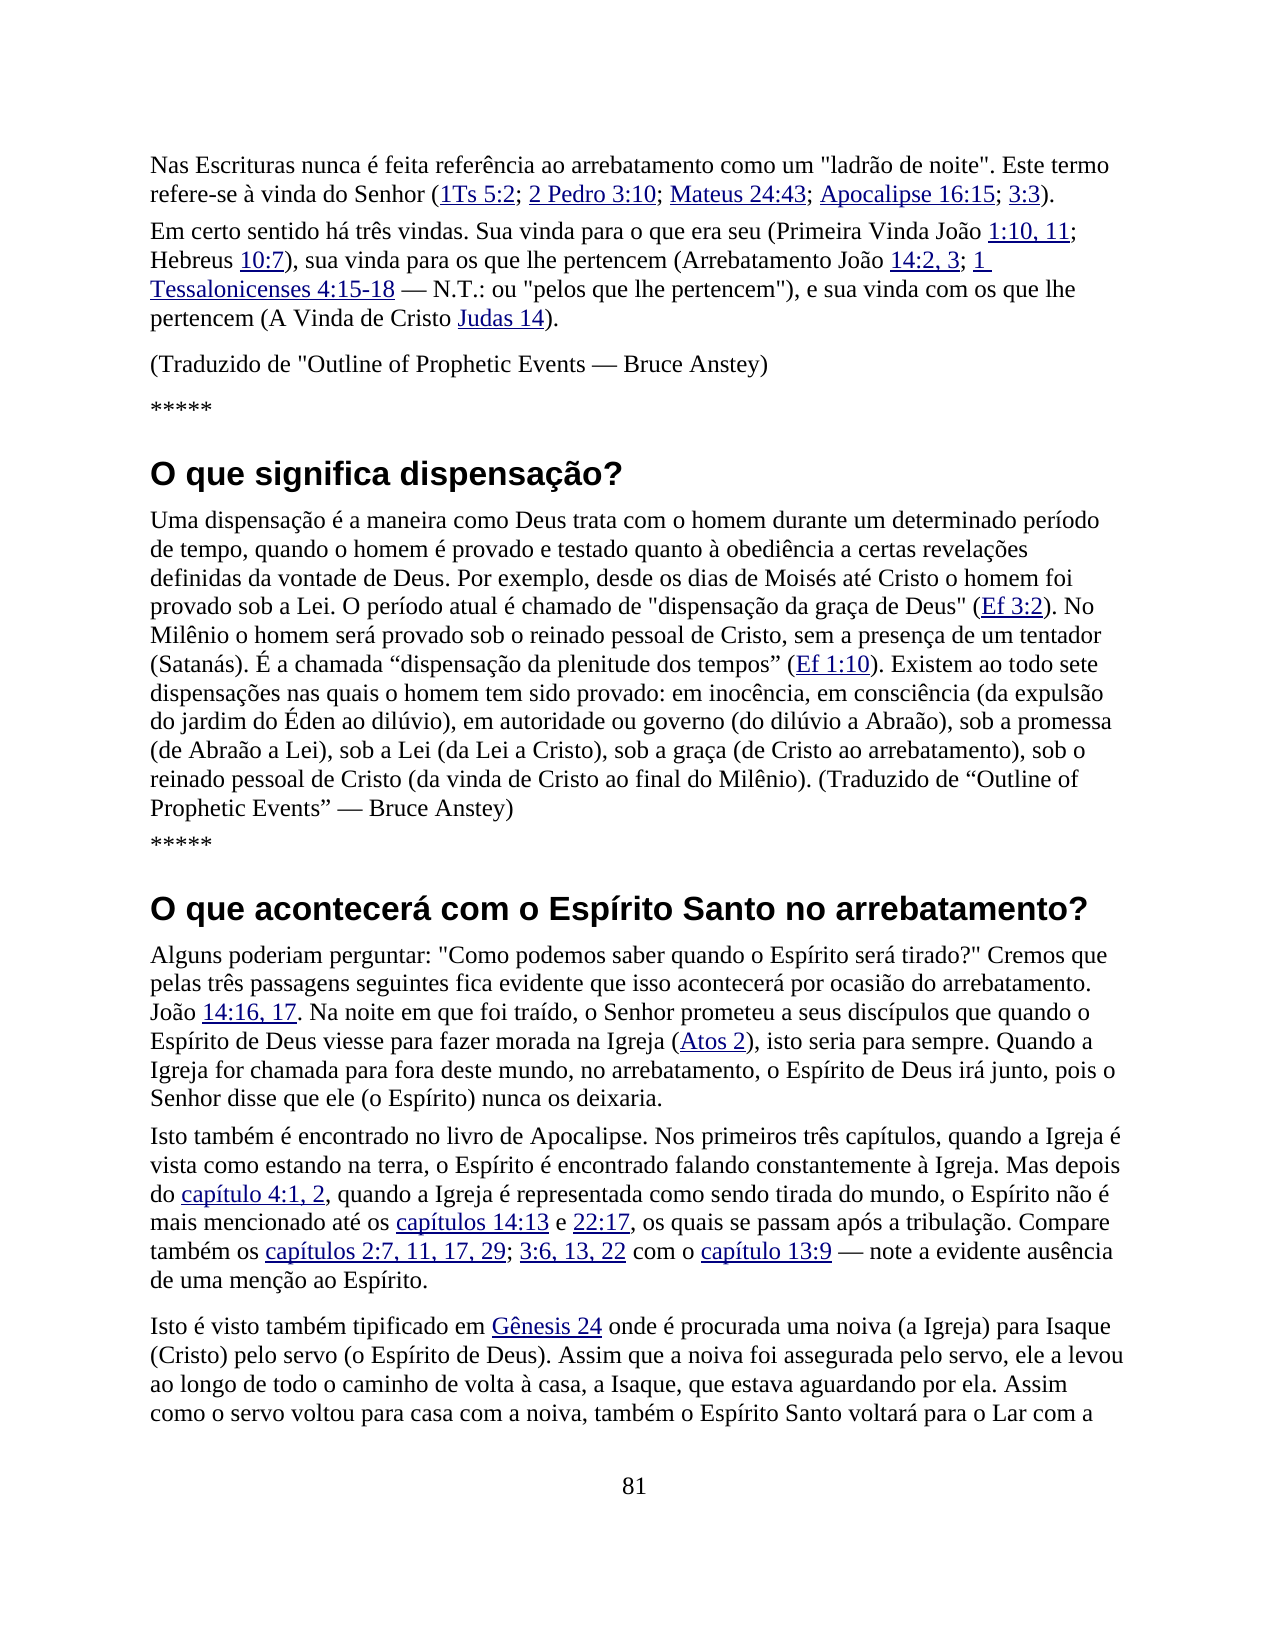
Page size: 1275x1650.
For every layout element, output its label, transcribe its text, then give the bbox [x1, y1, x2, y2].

text Em certo sentido há três vindas. Sua vinda para o que era seu (Primeira Vinda João 1:10, 11; Hebreus 10:7), sua vinda para os que lhe pertencem (Arrebatamento João 14:2, 3; 1 Tessalonicenses 4:15-18 — N.T.: ou "pelos que lhe pertencem"), e sua vinda com os que lhe pertencem (A Vinda de Cristo Judas 14). [150, 216, 1125, 331]
text Alguns poderiam perguntar: "Como podemos saber quando o Espírito será tirado?" Cremos que pelas três passagens seguintes fica evidente que isso acontecerá por ocasião do arrebatamento. João 14:16, 17. Na noite em que foi traído, o Senhor prometeu a seus discípulos que quando o Espírito de Deus viesse para fazer morada na Igreja (Atos 2), isto seria para sempre. Quando a Igreja for chamada para fora deste mundo, no arrebatamento, o Espírito de Deus irá junto, pois o Senhor disse que ele (o Espírito) nunca os deixaria. [150, 940, 1125, 1112]
text Nas Escrituras nunca é feita referência ao arrebatamento como um "ladrão de noite". Este termo refere-se à vinda do Senhor (1Ts 5:2; 2 Pedro 3:10; Mateus 24:43; Apocalipse 16:15; 3:3). [150, 150, 1125, 207]
subtitle O que acontecerá com o Espírito Santo no arrebatamento? [150, 889, 1125, 927]
text Isto também é encontrado no livro de Apocalipse. Nos primeiros três capítulos, quando a Igreja é vista como estando na terra, o Espírito é encontrado falando constantemente à Igreja. Mas depois do capítulo 4:1, 2, quando a Igreja é representada como sendo tirada do mundo, o Espírito não é mais mencionado até os capítulos 14:13 e 22:17, os quais se passam após a tribulação. Compare também os capítulos 2:7, 11, 17, 29; 3:6, 13, 22 com o capítulo 13:9 — note a evidente ausência de uma menção ao Espírito. [150, 1121, 1125, 1294]
text Isto é visto também tipificado em Gênesis 24 onde é procurada uma noiva (a Igreja) para Isaque (Cristo) pelo servo (o Espírito de Deus). Assim que a noiva foi assegurada pelo servo, ele a levou ao longo de todo o caminho de volta à casa, a Isaque, que estava aguardando por ela. Assim como o servo voltou para casa com a noiva, também o Espírito Santo voltará para o Lar com a [150, 1311, 1125, 1426]
text (Traduzido de "Outline of Prophetic Events — Bruce Anstey) [150, 349, 1125, 378]
subtitle O que significa dispensação? [150, 454, 1125, 493]
text ***** [150, 830, 1125, 859]
text ***** [150, 396, 1125, 424]
text Uma dispensação é a maneira como Deus trata com o homem durante um determinado período de tempo, quando o homem é provado e testado quanto à obediência a certas revelações definidas da vontade de Deus. Por exemplo, desde os dias de Moisés até Cristo o homem foi provado sob a Lei. O período atual é chamado de "dispensação da graça de Deus" (Ef 3:2). No Milênio o homem será provado sob o reinado pessoal de Cristo, sem a presença de um tentador (Satanás). É a chamada “dispensação da plenitude dos tempos” (Ef 1:10). Existem ao todo sete dispensações nas quais o homem tem sido provado: em inocência, em consciência (da expulsão do jardim do Éden ao dilúvio), em autoridade ou governo (do dilúvio a Abraão), sob a promessa (de Abraão a Lei), sob a Lei (da Lei a Cristo), sob a graça (de Cristo ao arrebatamento), sob o reinado pessoal de Cristo (da vinda de Cristo ao final do Milênio). (Traduzido de “Outline of Prophetic Events” — Bruce Anstey) [150, 505, 1125, 821]
